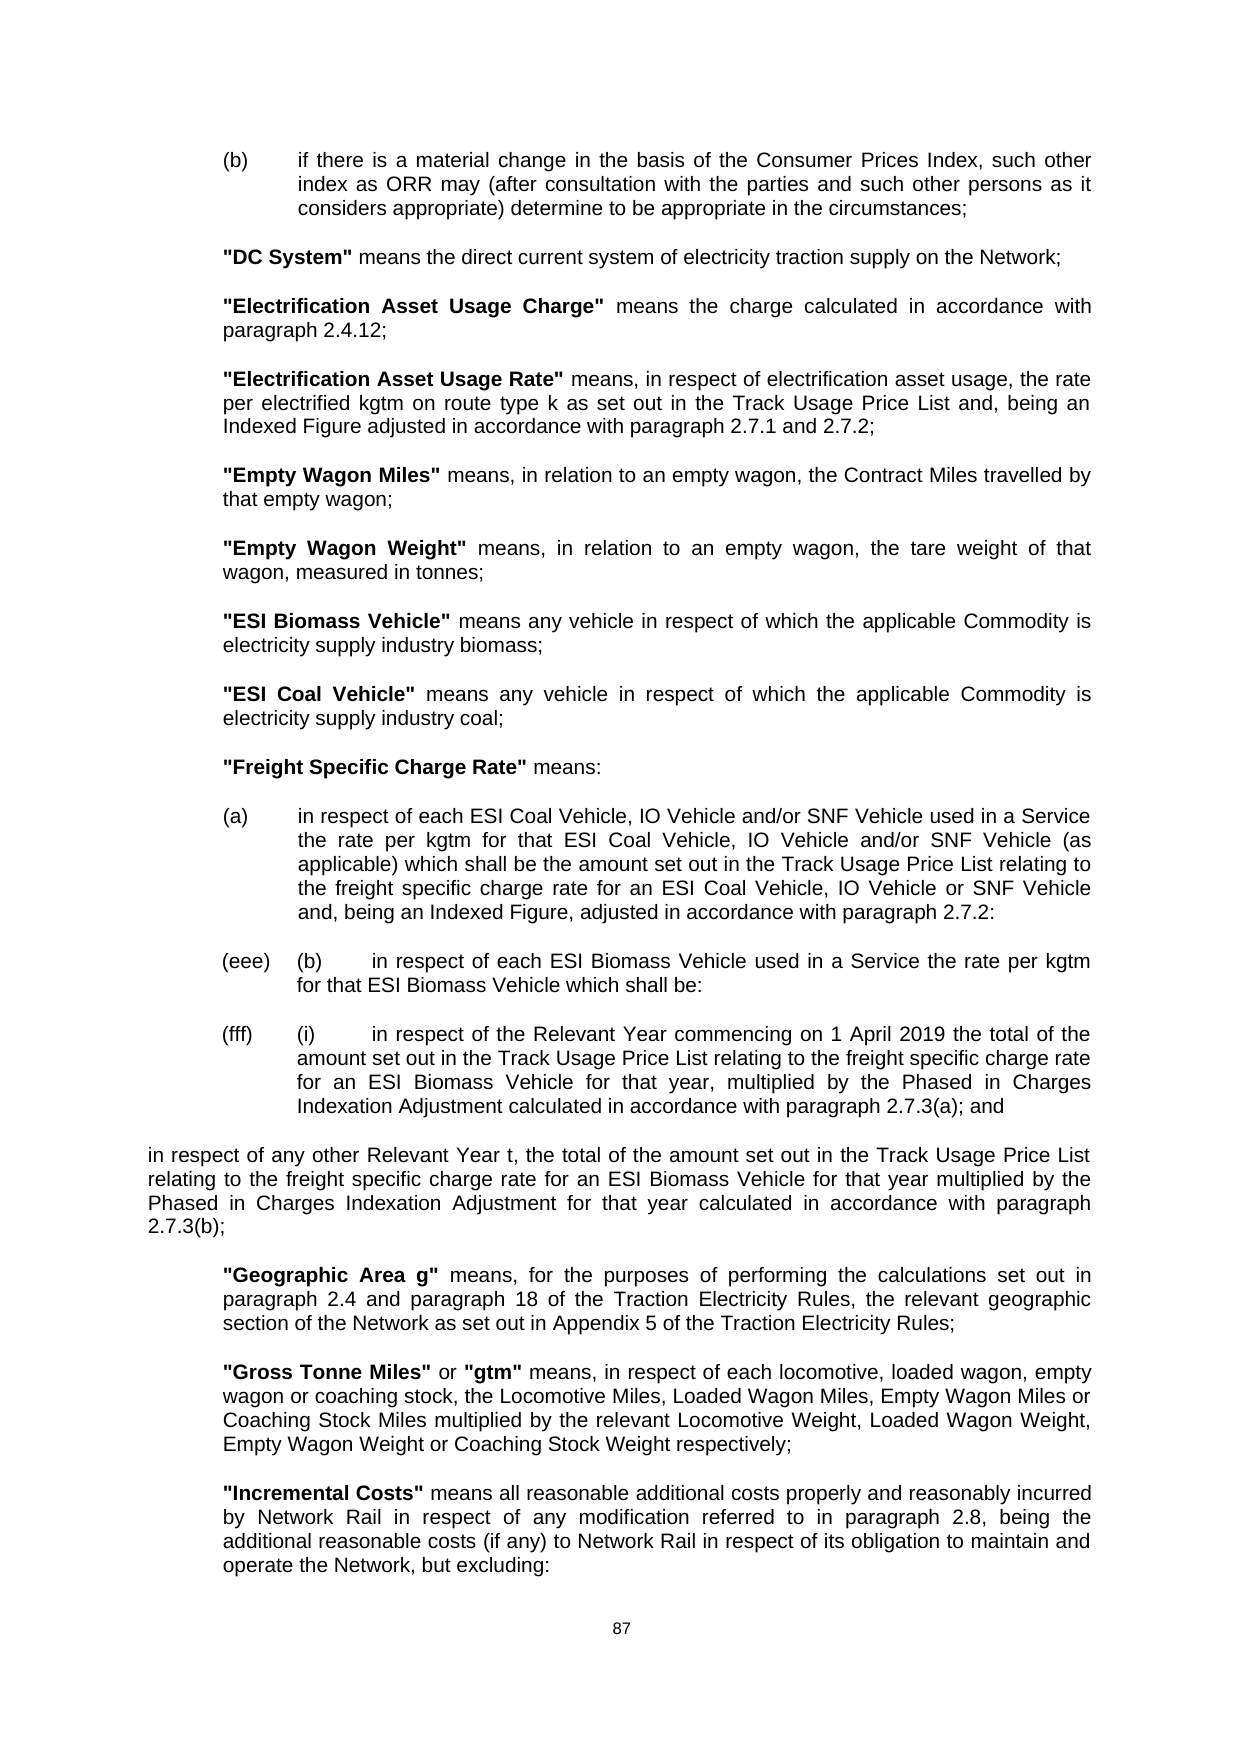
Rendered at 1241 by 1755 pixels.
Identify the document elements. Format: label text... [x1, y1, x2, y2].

subtitle in respect of any other Relevant Year t, the total of the amount set out in the Track Usage Price List relating to the freight specific charge rate for an ESI Biomass Vehicle for that year multiplied by the Phased in Charges Indexation Adjustment for that year calculated in accordance with paragraph 2.7.3(b); [148, 1142, 1093, 1238]
text "ESI Biomass Vehicle" means any vehicle in respect of which the applicable Commodity is electricity supply industry biomass; [223, 609, 1093, 657]
text "Empty Wagon Miles" means, in relation to an empty wagon, the Contract Miles travelled by that empty wagon; [223, 463, 1093, 511]
text "Gross Tonne Miles" or "gtm" means, in respect of each locomotive, loaded wagon, empty wagon or coaching stock, the Locomotive Miles, Loaded Wagon Miles, Empty Wagon Miles or Coaching Stock Miles multiplied by the relevant Locomotive Weight, Loaded Wagon Weight, Empty Wagon Weight or Coaching Stock Weight respectively; [223, 1360, 1093, 1456]
text (b) if there is a material change in the basis of the Consumer Prices Index, such other index as ORR may (after consultation with the parties and such other persons as it considers appropriate) determine to be appropriate in the circumstances; [223, 148, 1093, 219]
text "DC System" means the direct current system of electricity traction supply on the Network; [223, 244, 1093, 268]
text "ESI Coal Vehicle" means any vehicle in respect of which the applicable Commodity is electricity supply industry coal; [223, 682, 1093, 730]
text "Incremental Costs" means all reasonable additional costs properly and reasonably incurred by Network Rail in respect of any modification referred to in paragraph 2.8, being the additional reasonable costs (if any) to Network Rail in respect of its obligation to maintain and operate the Network, but excluding: [223, 1481, 1093, 1577]
text "Geographic Area g" means, for the purposes of performing the calculations set out in paragraph 2.4 and paragraph 18 of the Traction Electricity Rules, the relevant geographic section of the Network as set out in Appendix 5 of the Traction Electricity Rules; [223, 1263, 1093, 1335]
text (a) in respect of each ESI Coal Vehicle, IO Vehicle and/or SNF Vehicle used in a Service the rate per kgtm for that ESI Coal Vehicle, IO Vehicle and/or SNF Vehicle (as applicable) which shall be the amount set out in the Track Usage Price List relating to the freight specific charge rate for an ESI Coal Vehicle, IO Vehicle or SNF Vehicle and, being an Indexed Figure, adjusted in accordance with paragraph 2.7.2: [223, 804, 1093, 924]
subtitle (b) in respect of each ESI Biomass Vehicle used in a Service the rate per kgtm for that ESI Biomass Vehicle which shall be: [222, 949, 1093, 997]
text "Freight Specific Charge Rate" means: [223, 755, 1093, 779]
text "Electrification Asset Usage Rate" means, in respect of electrification asset usage, the rate per electrified kgtm on route type k as set out in the Track Usage Price List and, being an Indexed Figure adjusted in accordance with paragraph 2.7.1 and 2.7.2; [223, 366, 1093, 438]
text "Empty Wagon Weight" means, in relation to an empty wagon, the tare weight of that wagon, measured in tonnes; [223, 536, 1093, 584]
text "Electrification Asset Usage Charge" means the charge calculated in accordance with paragraph 2.4.12; [223, 293, 1093, 341]
subtitle (i) in respect of the Relevant Year commencing on 1 April 2019 the total of the amount set out in the Track Usage Price List relating to the freight specific charge rate for an ESI Biomass Vehicle for that year, multiplied by the Phased in Charges Indexation Adjustment calculated in accordance with paragraph 2.7.3(a); and [222, 1022, 1093, 1117]
